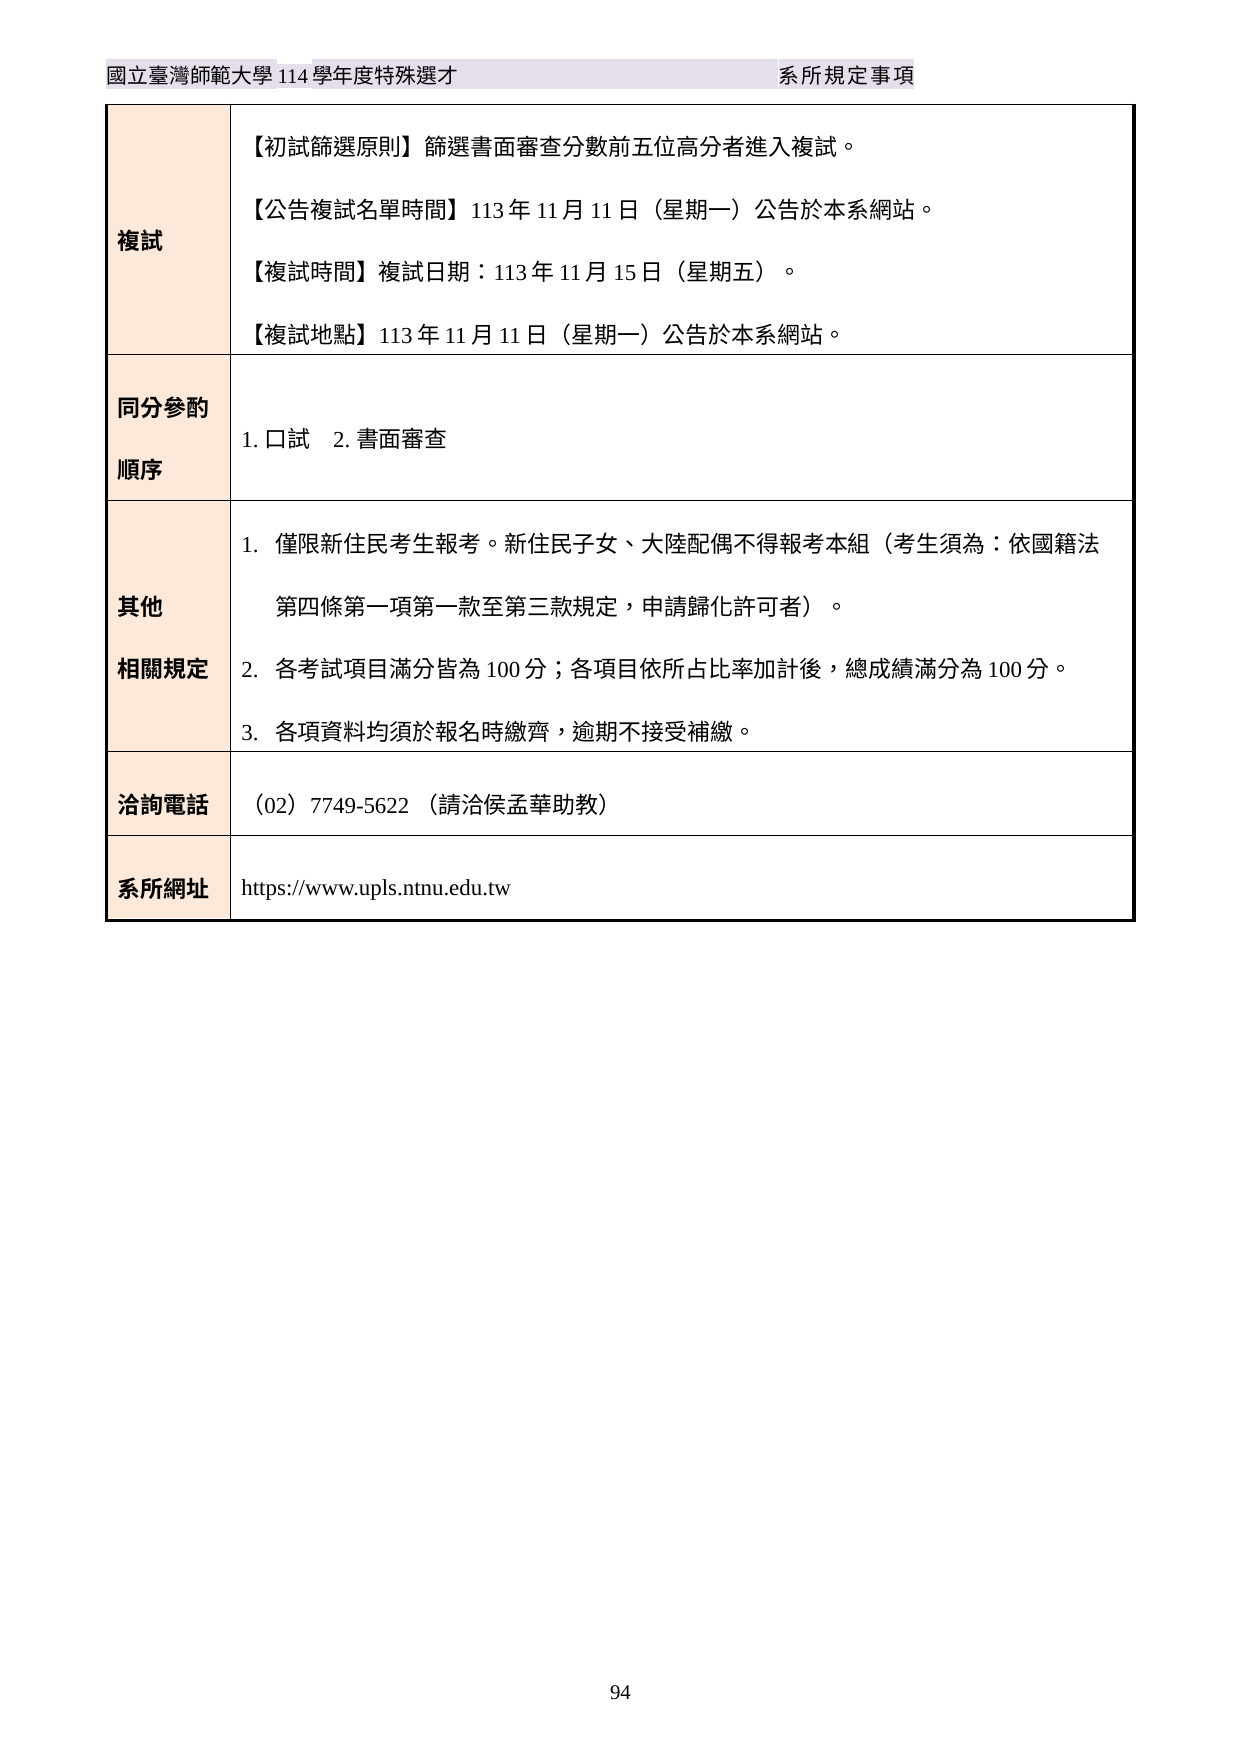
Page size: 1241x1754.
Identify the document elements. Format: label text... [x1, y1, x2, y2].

table_cell 1. 口試 2. 書面審查 [231, 355, 1132, 500]
table_cell 【初試篩選原則】篩選書面審查分數前五位高分者進入複試。 【公告複試名單時間】113年11月11日（星期一）公告於本系網站。 【複試時間】複試日期：113年11月15日（星期五）。 【複試地點】113年11月11日（星期一）公告於本系網站。 [231, 105, 1132, 354]
table_cell 同分參酌 順序 [108, 355, 230, 500]
table_cell （02）7749-5622 （請洽侯孟華助教） [231, 752, 1132, 835]
table_cell 複試 [108, 105, 230, 354]
table_cell 僅限新住民考生報考。新住民子女、大陸配偶不得報考本組（考生須為：依國籍法第四條第一項第一款至第三款規定，申請歸化許可者）。 各考試項目滿分皆為100分；各項目依所占比率加計後，總成績滿分為100分。 各項資料均須於報名時繳齊，逾期不接受補繳。 [231, 501, 1132, 751]
table_cell https://www.upls.ntnu.edu.tw [231, 836, 1132, 918]
table_cell 洽詢電話 [108, 752, 230, 835]
table_cell 系所網址 [108, 836, 230, 918]
table_cell 其他 相關規定 [108, 501, 230, 751]
